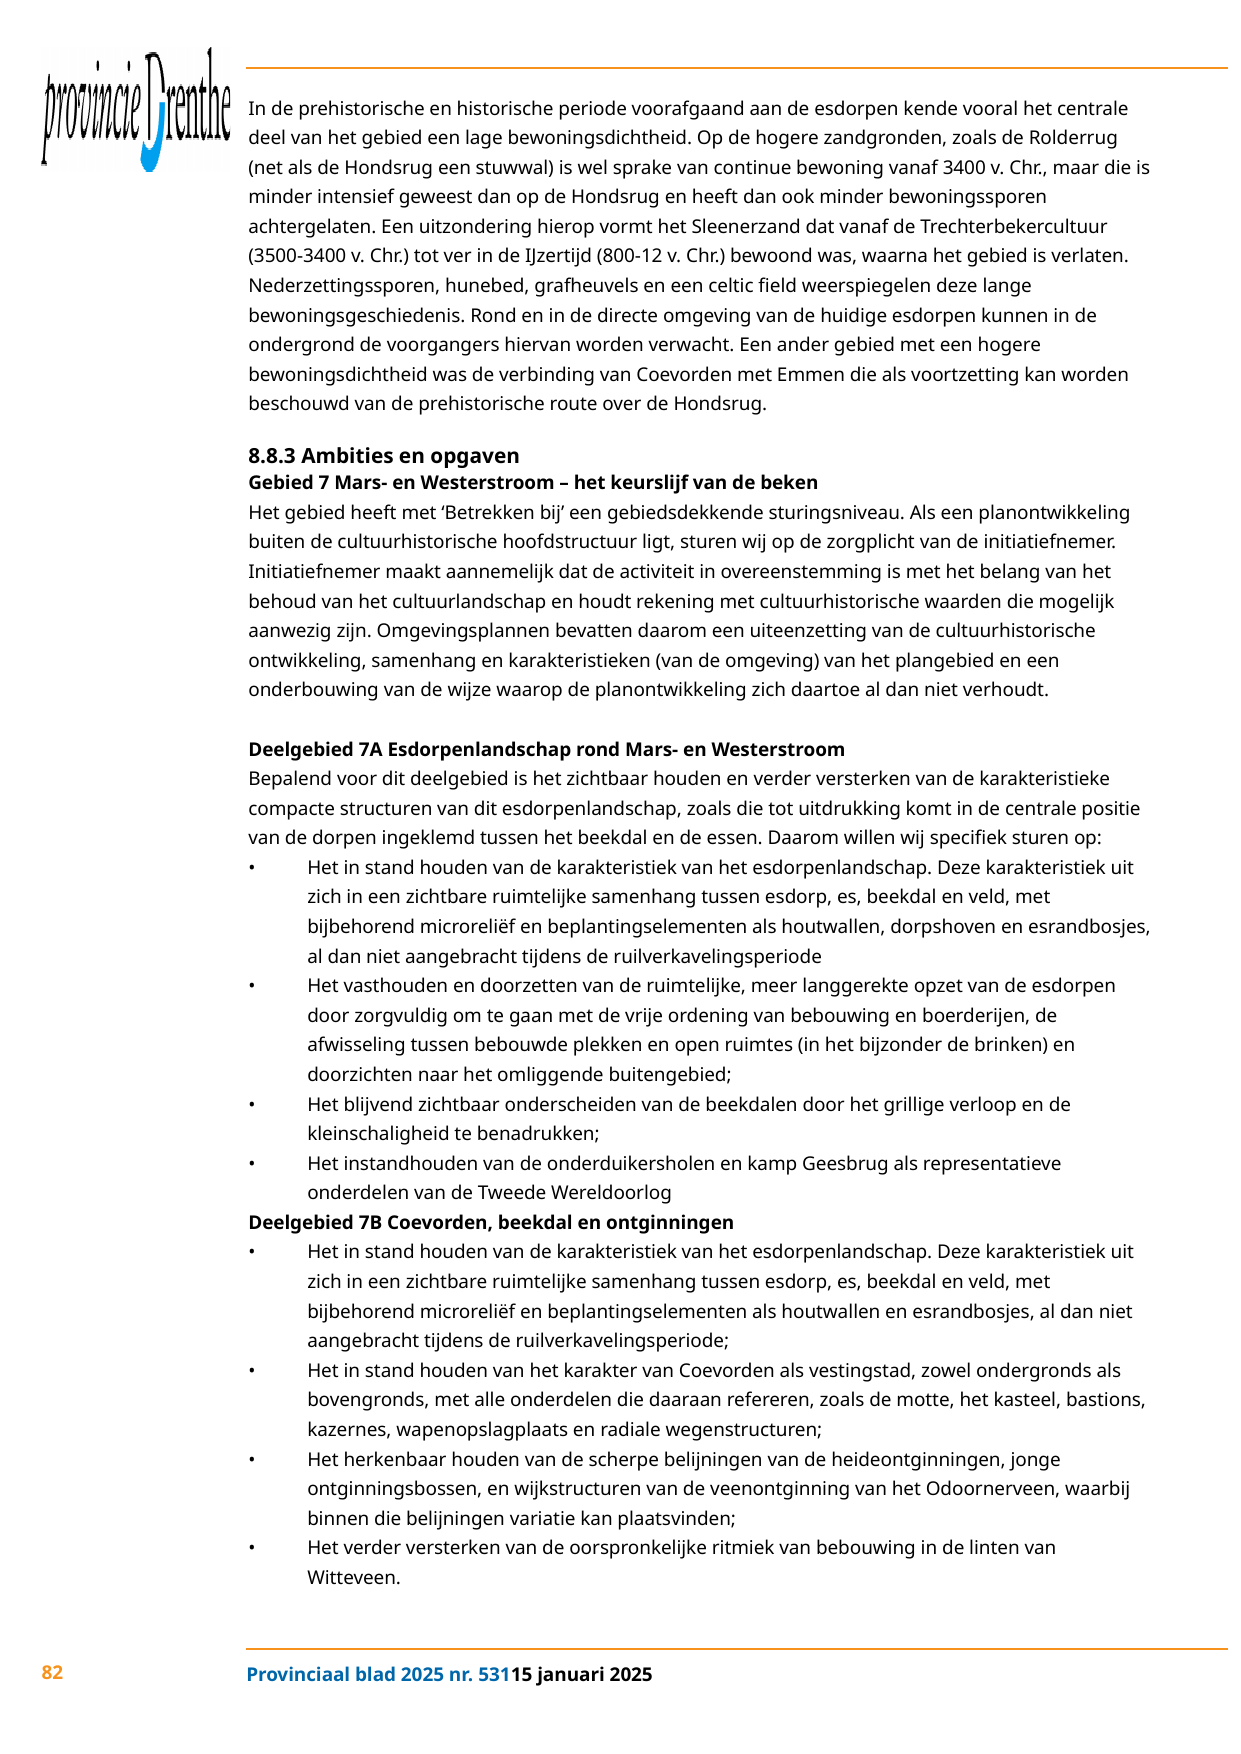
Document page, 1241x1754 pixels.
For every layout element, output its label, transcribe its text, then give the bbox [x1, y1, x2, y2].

list Het vasthouden en doorzetten van de ruimtelijke, meer langgerekte opzet van de esdorpen door zorgvuldig om te gaan met de vrije ordening van bebouwing en boerderijen, de afwisseling tussen bebouwde plekken en open ruimtes (in het bijzonder de brinken) en doorzichten naar het omliggende buitengebied; [248, 972, 1152, 1087]
list Het instandhouden van de onderduikersholen en kamp Geesbrug als representatieve onderdelen van de Tweede Wereldoorlog [248, 1150, 1152, 1205]
list Het in stand houden van de karakteristiek van het esdorpenlandschap. Deze karakteristiek uit zich in een zichtbare ruimtelijke samenhang tussen esdorp, es, beekdal en veld, met bijbehorend microreliëf en beplantingselementen als houtwallen en esrandbosjes, al dan niet aangebracht tijdens de ruilverkavelingsperiode; [248, 1239, 1152, 1353]
text Deelgebied 7B Coevorden, beekdal en ontginningen [248, 1209, 1152, 1235]
text 8.8.3 Ambities en opgaven [248, 441, 1152, 469]
text In de prehistorische en historische periode voorafgaand aan de esdorpen kende vooral het centrale deel van het gebied een lage bewoningsdichtheid. Op de hogere zandgronden, zoals de Rolderrug (net als de Hondsrug een stuwwal) is wel sprake van continue bewoning vanaf 3400 v. Chr., maar die is minder intensief geweest dan op de Hondsrug en heeft dan ook minder bewoningssporen achtergelaten. Een uitzondering hierop vormt het Sleenerzand dat vanaf de Trechterbekercultuur (3500-3400 v. Chr.) tot ver in de IJzertijd (800-12 v. Chr.) bewoond was, waarna het gebied is verlaten. Nederzettingssporen, hunebed, grafheuvels en een celtic field weerspiegelen deze lange bewoningsgeschiedenis. Rond en in de directe omgeving van de huidige esdorpen kunnen in de ondergrond de voorgangers hiervan worden verwacht. Een ander gebied met een hogere bewoningsdichtheid was de verbinding van Coevorden met Emmen die als voortzetting kan worden beschouwd van de prehistorische route over de Hondsrug. [248, 95, 1152, 416]
list Het verder versterken van de oorspronkelijke ritmiek van bebouwing in de linten van Witteveen. [248, 1534, 1152, 1590]
text Bepalend voor dit deelgebied is het zichtbaar houden en verder versterken van de karakteristieke compacte structuren van dit esdorpenlandschap, zoals die tot uitdrukking komt in de centrale positie van de dorpen ingeklemd tussen het beekdal en de essen. Daarom willen wij specifiek sturen op: [248, 765, 1152, 850]
list Het in stand houden van de karakteristiek van het esdorpenlandschap. Deze karakteristiek uit zich in een zichtbare ruimtelijke samenhang tussen esdorp, es, beekdal en veld, met bijbehorend microreliëf en beplantingselementen als houtwallen, dorpshoven en esrandbosjes, al dan niet aangebracht tijdens de ruilverkavelingsperiode [248, 854, 1152, 968]
list Het herkenbaar houden van de scherpe belijningen van de heideontginningen, jonge ontginningsbossen, en wijkstructuren van de veenontginning van het Odoornerveen, waarbij binnen die belijningen variatie kan plaatsvinden; [248, 1446, 1152, 1531]
list Het blijvend zichtbaar onderscheiden van de beekdalen door het grillige verloop en de kleinschaligheid te benadrukken; [248, 1091, 1152, 1146]
text Deelgebied 7A Esdorpenlandschap rond Mars- en Westerstroom [248, 736, 1152, 761]
text Het gebied heeft met ‘Betrekken bij’ een gebiedsdekkende sturingsniveau. Als een planontwikkeling buiten de cultuurhistorische hoofdstructuur ligt, sturen wij op de zorgplicht van de initiatiefnemer. Initiatiefnemer maakt aannemelijk dat de activiteit in overeenstemming is met het belang van het behoud van het cultuurlandschap en houdt rekening met cultuurhistorische waarden die mogelijk aanwezig zijn. Omgevingsplannen bevatten daarom een uiteenzetting van de cultuurhistorische ontwikkeling, samenhang en karakteristieken (van de omgeving) van het plangebied en een onderbouwing van de wijze waarop de planontwikkeling zich daartoe al dan niet verhoudt. [248, 499, 1152, 702]
text Gebied 7 Mars- en Westerstroom – het keurslijf van de beken [248, 469, 1152, 495]
list Het in stand houden van het karakter van Coevorden als vestingstad, zowel ondergronds als bovengronds, met alle onderdelen die daaraan refereren, zoals de motte, het kasteel, bastions, kazernes, wapenopslagplaats en radiale wegenstructuren; [248, 1357, 1152, 1442]
picture [41, 47, 231, 172]
